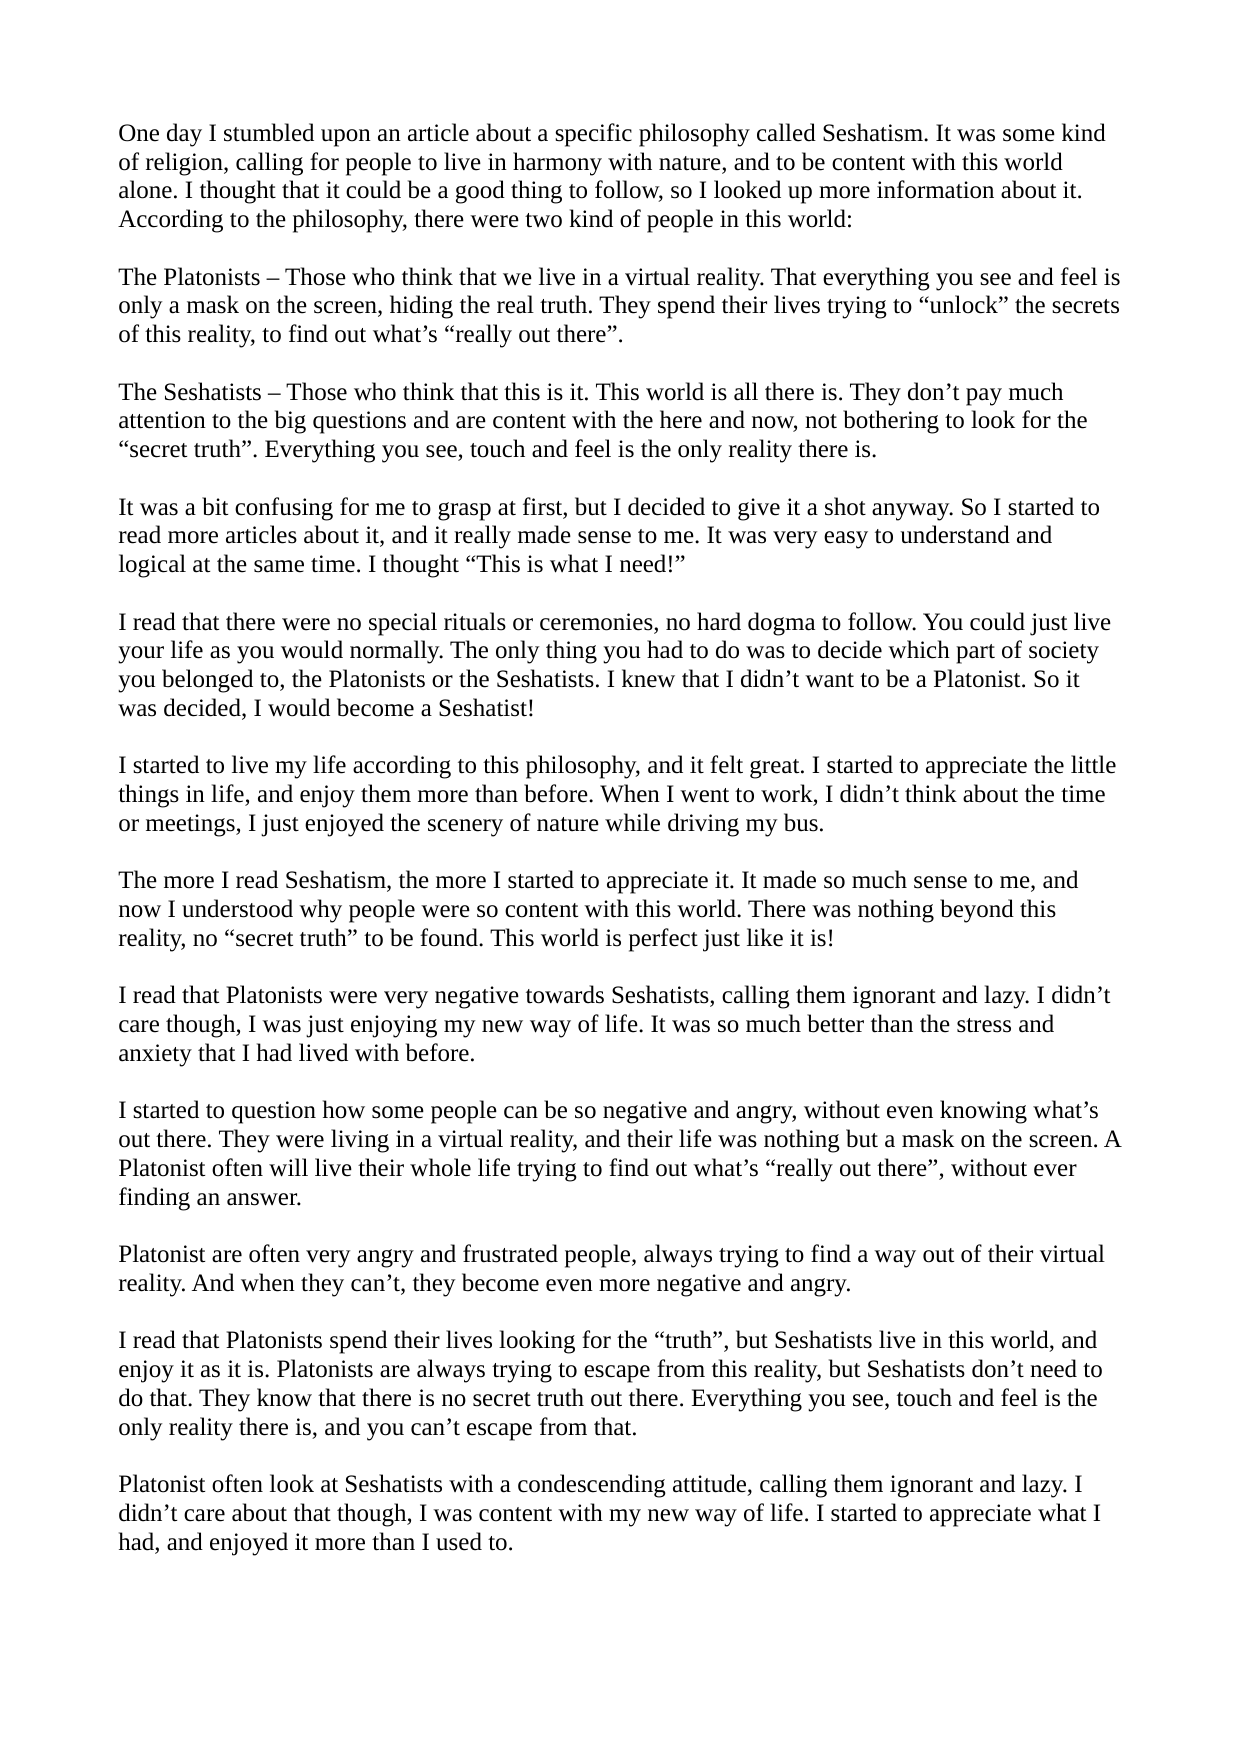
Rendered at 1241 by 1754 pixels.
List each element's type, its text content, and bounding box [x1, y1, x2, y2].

text I read that Platonists spend their lives looking for the “truth”, but Seshatists live in this world, and enjoy it as it is. Platonists are always trying to escape from this reality, but Seshatists don’t need to do that. They know that there is no secret truth out there. Everything you see, touch and feel is the only reality there is, and you can’t escape from that. [118, 1326, 1122, 1441]
text I started to question how some people can be so negative and angry, without even knowing what’s out there. They were living in a virtual reality, and their life was nothing but a mask on the screen. A Platonist often will live their whole life trying to find out what’s “really out there”, without ever finding an answer. [118, 1096, 1122, 1211]
text One day I stumbled upon an article about a specific philosophy called Seshatism. It was some kind of religion, calling for people to live in harmony with nature, and to be content with this world alone. I thought that it could be a good thing to follow, so I looked up more information about it. According to the philosophy, there were two kind of people in this world: [118, 118, 1122, 233]
text Platonist are often very angry and frustrated people, always trying to find a way out of their virtual reality. And when they can’t, they become even more negative and angry. [118, 1239, 1122, 1297]
text The Seshatists – Those who think that this is it. This world is all there is. They don’t pay much attention to the big questions and are content with the here and now, not bothering to look for the “secret truth”. Everything you see, touch and feel is the only reality there is. [118, 377, 1122, 463]
text It was a bit confusing for me to grasp at first, but I decided to give it a shot anyway. So I started to read more articles about it, and it really made sense to me. It was very easy to understand and logical at the same time. I thought “This is what I need!” [118, 492, 1122, 578]
text I read that Platonists were very negative towards Seshatists, calling them ignorant and lazy. I didn’t care though, I was just enjoying my new way of life. It was so much better than the stress and anxiety that I had lived with before. [118, 981, 1122, 1067]
text The more I read Seshatism, the more I started to appreciate it. It made so much sense to me, and now I understood why people were so content with this world. There was nothing beyond this reality, no “secret truth” to be found. This world is perfect just like it is! [118, 866, 1122, 952]
text I read that there were no special rituals or ceremonies, no hard dogma to follow. You could just live your life as you would normally. The only thing you had to do was to decide which part of society you belonged to, the Platonists or the Seshatists. I knew that I didn’t want to be a Platonist. So it was decided, I would become a Seshatist! [118, 607, 1122, 722]
text Platonist often look at Seshatists with a condescending attitude, calling them ignorant and lazy. I didn’t care about that though, I was content with my new way of life. I started to appreciate what I had, and enjoyed it more than I used to. [118, 1469, 1122, 1556]
text I started to live my life according to this philosophy, and it felt great. I started to appreciate the little things in life, and enjoy them more than before. When I went to work, I didn’t think about the time or meetings, I just enjoyed the scenery of nature while driving my bus. [118, 751, 1122, 837]
text The Platonists – Those who think that we live in a virtual reality. That everything you see and feel is only a mask on the screen, hiding the real truth. They spend their lives trying to “unlock” the secrets of this reality, to find out what’s “really out there”. [118, 262, 1122, 348]
